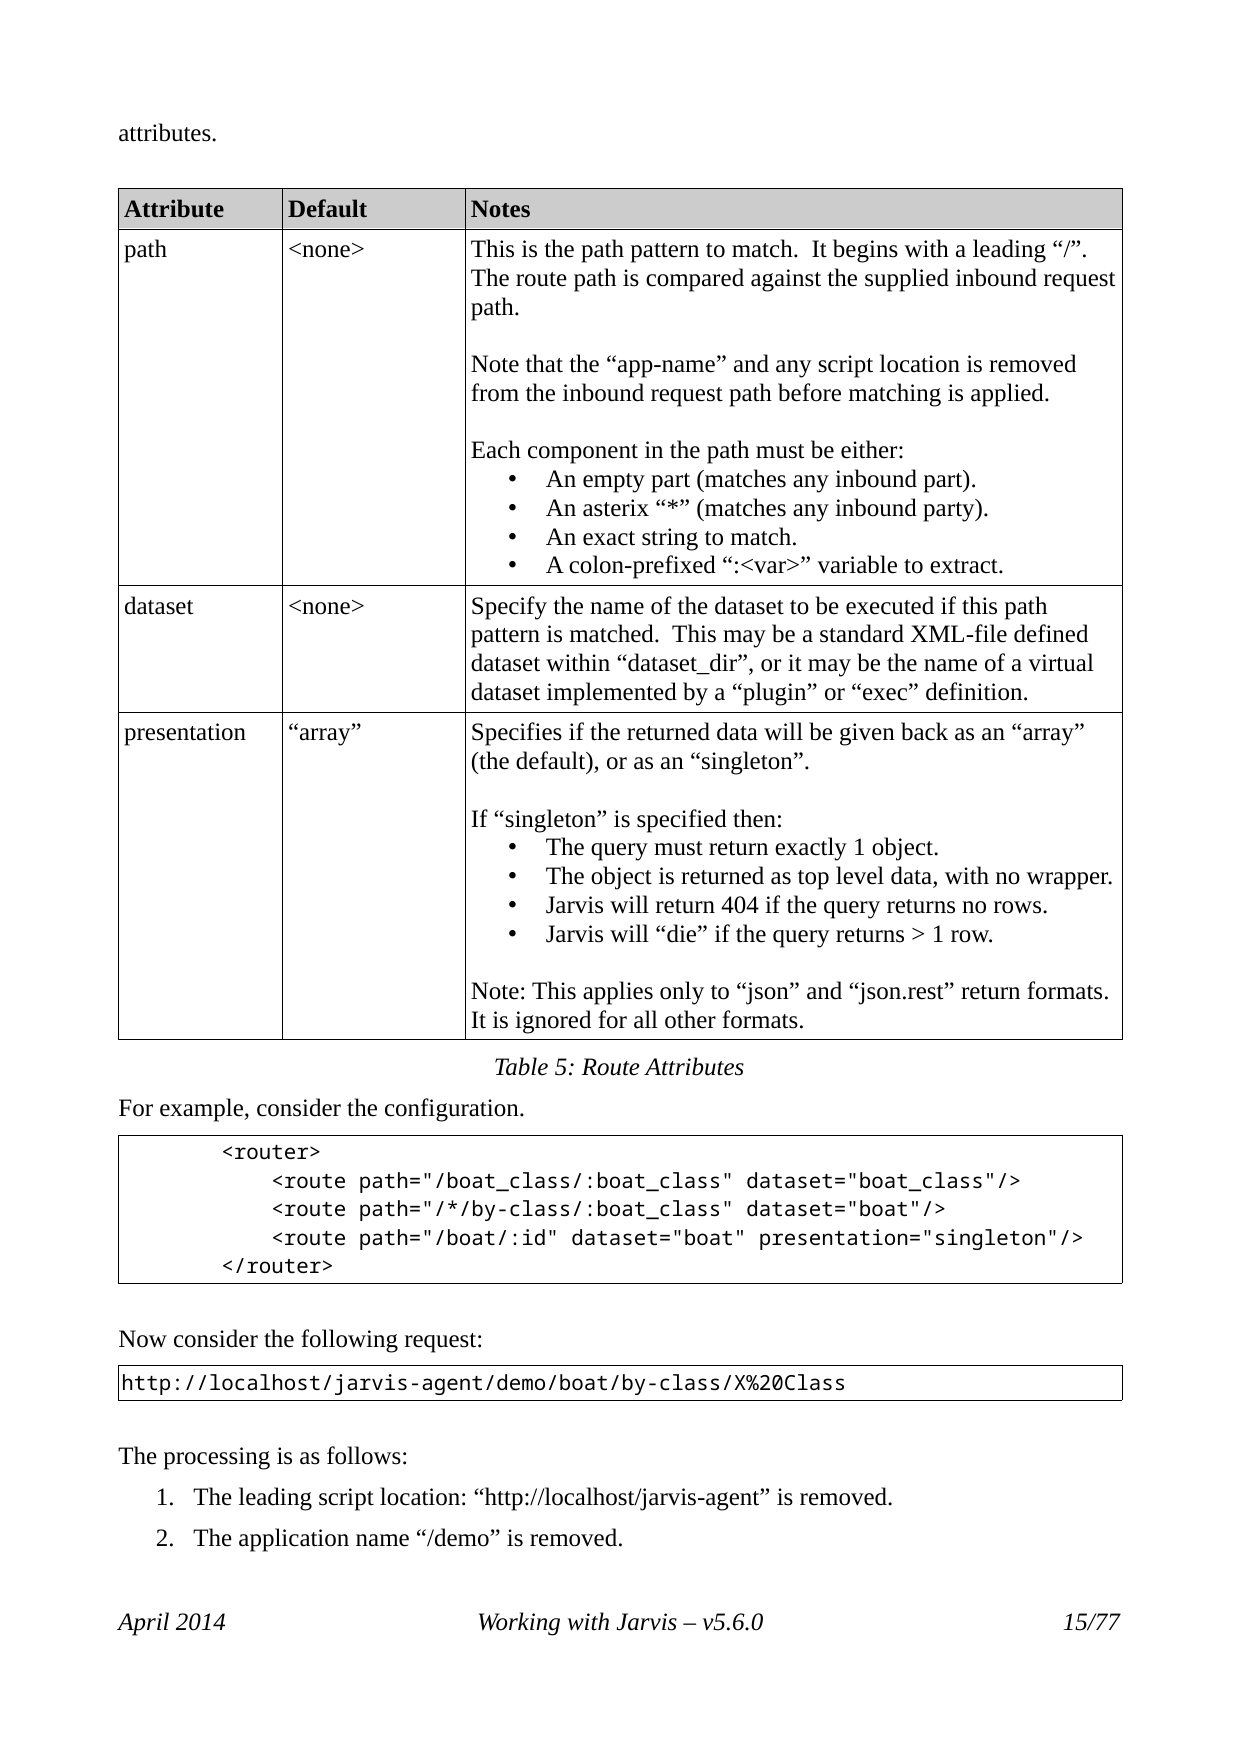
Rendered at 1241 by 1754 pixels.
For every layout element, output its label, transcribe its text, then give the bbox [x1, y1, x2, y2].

text For example, consider the configuration. [118, 1093, 1122, 1122]
table_cell “array” [283, 713, 465, 1039]
table_cell <none> [283, 230, 465, 585]
table_cell Specifies if the returned data will be given back as an “array” (the default), or as an “singleton”. If “singleton” is specified then: The query must return exactly 1 object. The object is returned as top level data, with no wrapper. Jarvis will return 404 if the query returns no rows. Jarvis will “die” if the query returns > 1 row. Note: This applies only to “json” and “json.rest” return formats. It is ignored for all other formats. [466, 713, 1122, 1039]
text The processing is as follows: [118, 1441, 1122, 1470]
table_header Notes [466, 189, 1122, 228]
table_header Attribute [119, 189, 282, 228]
list The application name “/demo” is removed. [156, 1523, 1122, 1552]
text attributes. [118, 118, 1122, 147]
table_cell Specify the name of the dataset to be executed if this path pattern is matched. This may be a standard XML-file defined dataset within “dataset_dir”, or it may be the name of a virtual dataset implemented by a “plugin” or “exec” definition. [466, 586, 1122, 712]
table_cell presentation [119, 713, 282, 1039]
table_header Default [283, 189, 465, 228]
table_cell path [119, 230, 282, 585]
table_cell This is the path pattern to match. It begins with a leading “/”. The route path is compared against the supplied inbound request path. Note that the “app-name” and any script location is removed from the inbound request path before matching is applied. Each component in the path must be either: An empty part (matches any inbound part). An asterix “*” (matches any inbound party). An exact string to match. A colon-prefixed “:<var>” variable to extract. [466, 230, 1122, 585]
list The leading script location: “http://localhost/jarvis-agent” is removed. [156, 1482, 1122, 1511]
table_cell <none> [283, 586, 465, 712]
text Table 5: Route Attributes [118, 1052, 1122, 1081]
table_cell dataset [119, 586, 282, 712]
text http://localhost/jarvis-agent/demo/boat/by-class/X%20Class [119, 1366, 1122, 1400]
text <router> <route path="/boat_class/:boat_class" dataset="boat_class"/> <route path="/*/by-class/:boat_class" dataset="boat"/> <route path="/boat/:id" dataset="boat" presentation="singleton"/> </router> [119, 1136, 1122, 1283]
text Now consider the following request: [118, 1324, 1122, 1353]
